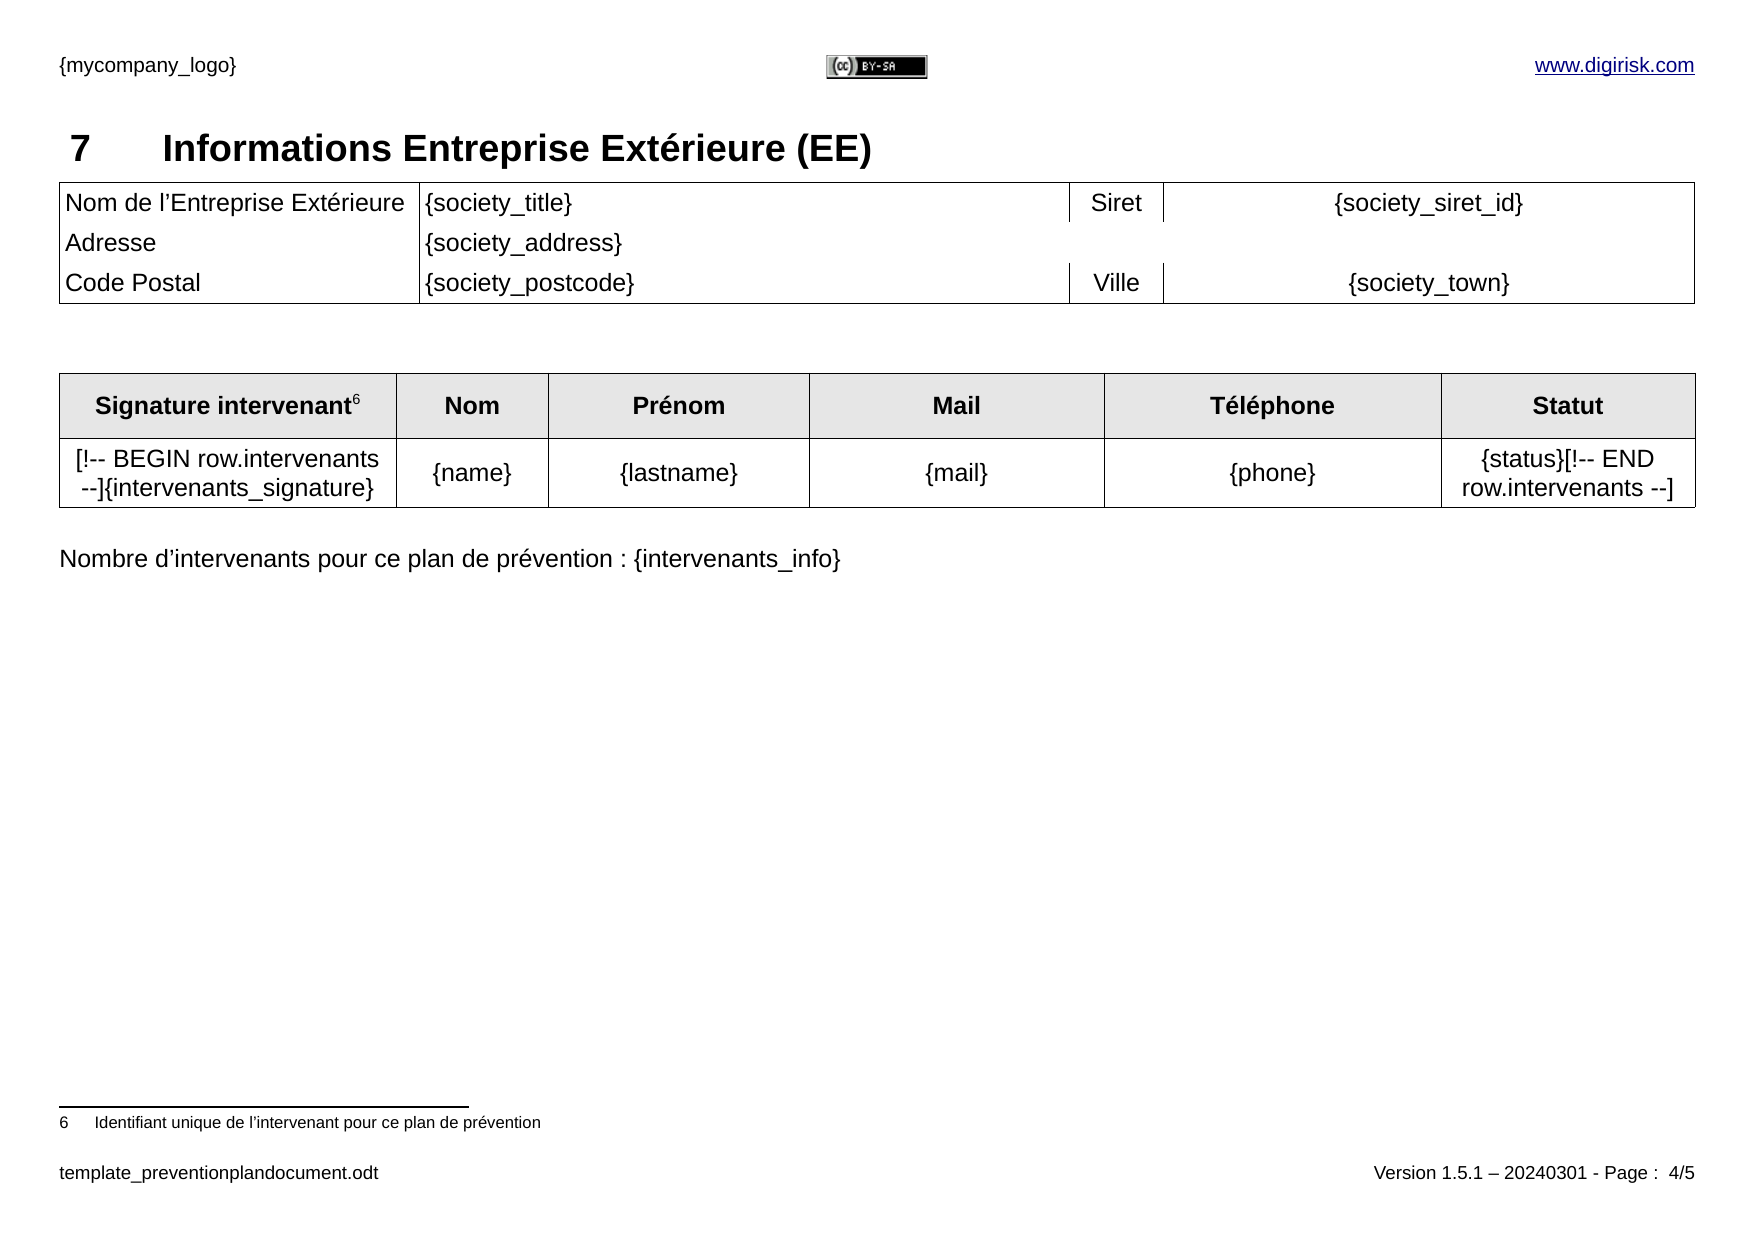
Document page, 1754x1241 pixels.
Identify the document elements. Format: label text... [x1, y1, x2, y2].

text Nombre d’intervenants pour ce plan de prévention : {intervenants_info} [59, 544, 1695, 573]
table_cell {name} [397, 439, 548, 507]
table_header {society_siret_id} [1164, 183, 1694, 222]
table_cell {mail} [810, 439, 1104, 507]
table_header Signature intervenant [60, 374, 396, 438]
table_cell {status}[!-- END row.intervenants --] [1442, 439, 1695, 507]
table_cell {lastname} [549, 439, 809, 507]
table_cell {society_address} [420, 222, 1694, 262]
table_header Nom de l’Entreprise Extérieure [60, 183, 419, 222]
table_header Nom [397, 374, 548, 438]
subtitle Informations Entreprise Extérieure (EE) [59, 126, 1695, 169]
table_cell Code Postal [60, 263, 419, 303]
table_cell {society_postcode} [420, 263, 1069, 303]
picture [826, 55, 928, 79]
table_header Statut [1442, 374, 1695, 438]
table_header Téléphone [1105, 374, 1441, 438]
table_cell {phone} [1105, 439, 1441, 507]
table_cell Adresse [60, 222, 419, 262]
table_cell Ville [1070, 263, 1163, 303]
table_header Prénom [549, 374, 809, 438]
table_cell {society_town} [1164, 263, 1694, 303]
table_header {society_title} [420, 183, 1069, 222]
table_cell [!-- BEGIN row.intervenants --]{intervenants_signature} [60, 439, 396, 507]
table_header Mail [810, 374, 1104, 438]
table_header Siret [1070, 183, 1163, 222]
